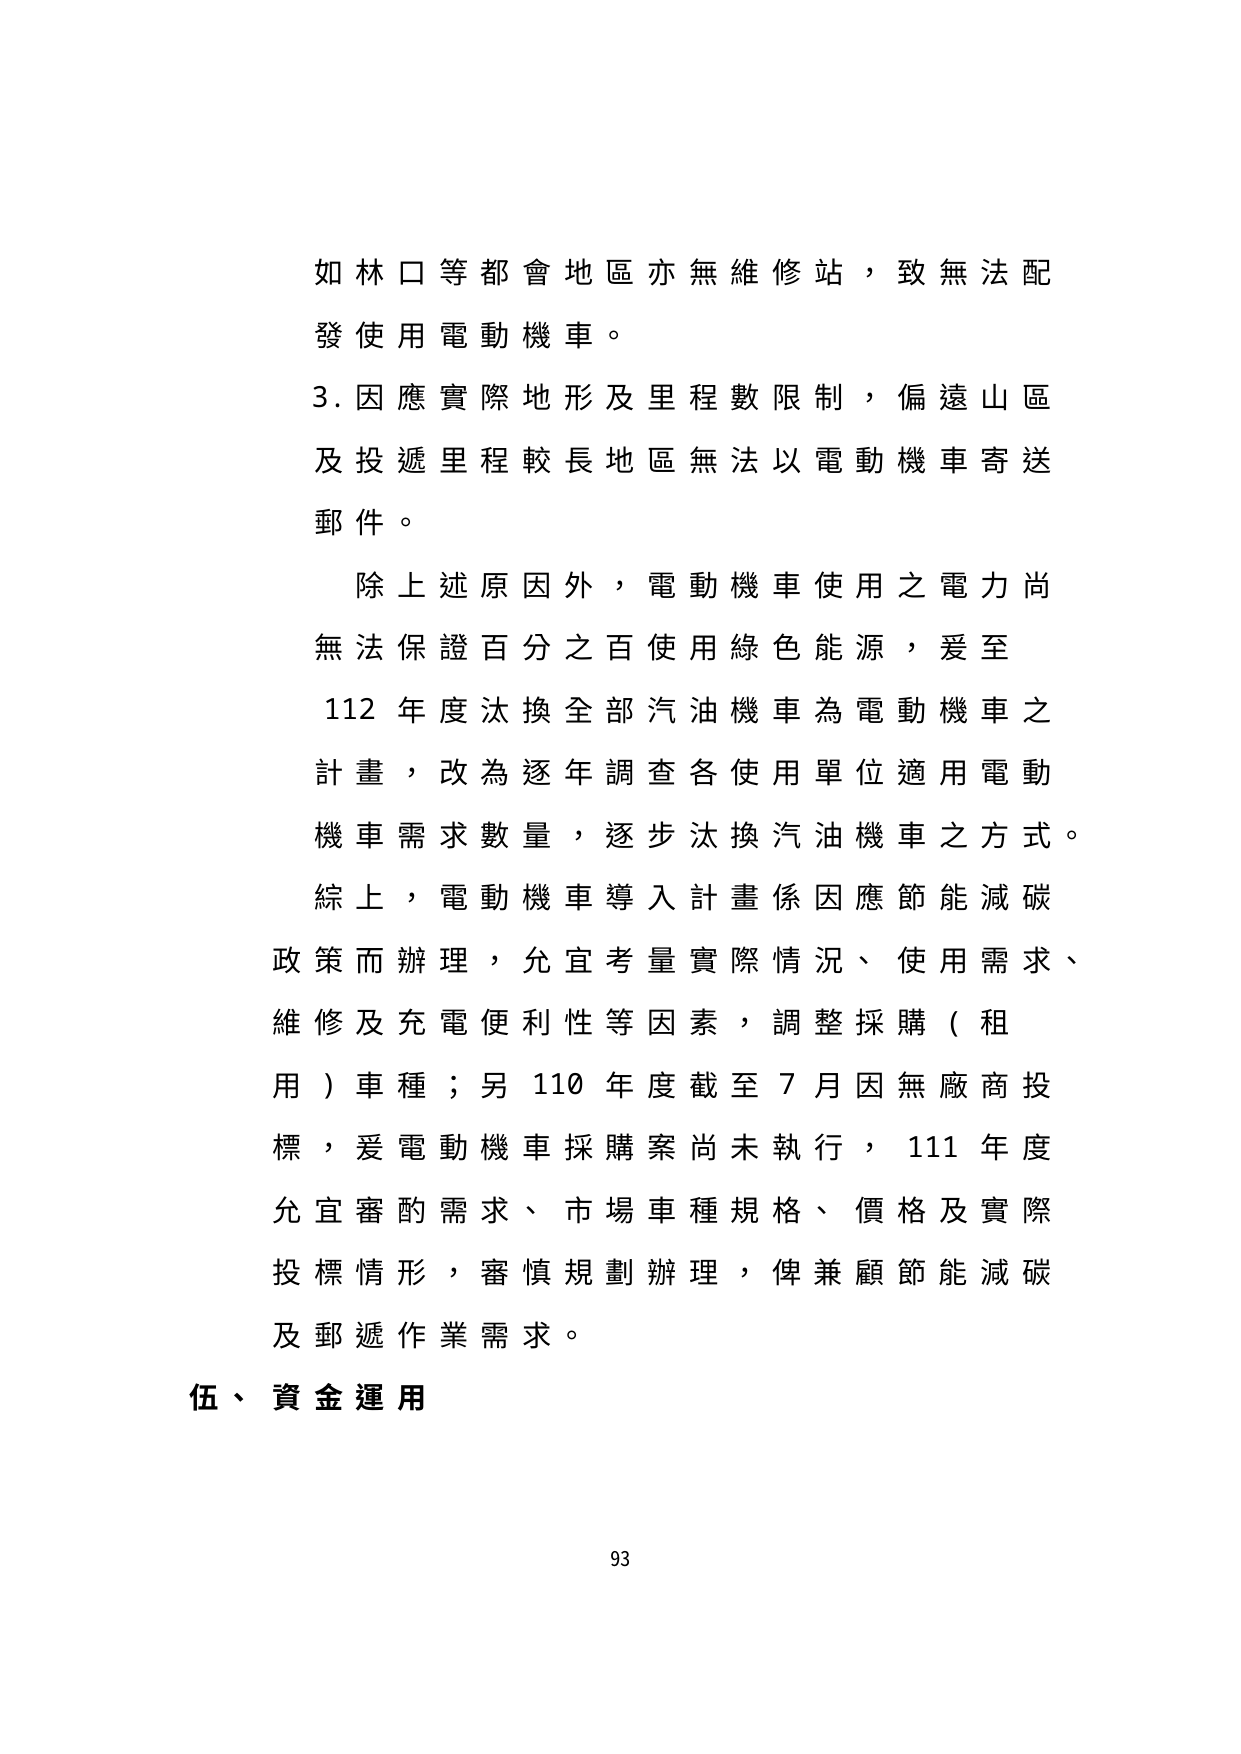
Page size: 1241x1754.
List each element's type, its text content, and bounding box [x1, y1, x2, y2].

text 如林口等都會地區亦無維修站，致無法配發使用電動機車。 [271, 229, 1058, 354]
text 除上述原因外，電動機車使用之電力尚無法保證百分之百使用綠色能源，爰至112年度汰換全部汽油機車為電動機車之計畫，改為逐年調查各使用單位適用電動機車需求數量，逐步汰換汽油機車之方式。 [271, 542, 1058, 854]
text 3.因應實際地形及里程數限制，偏遠山區及投遞里程較長地區無法以電動機車寄送郵件。 [271, 354, 1058, 542]
text 伍、資金運用 [183, 1354, 1058, 1417]
text 綜上，電動機車導入計畫係因應節能減碳政策而辦理，允宜考量實際情況、使用需求、維修及充電便利性等因素，調整採購(租用)車種；另110年度截至7月因無廠商投標，爰電動機車採購案尚未執行，111年度允宜審酌需求、市場車種規格、價格及實際投標情形，審慎規劃辦理，俾兼顧節能減碳及郵遞作業需求。 [242, 854, 1058, 1354]
